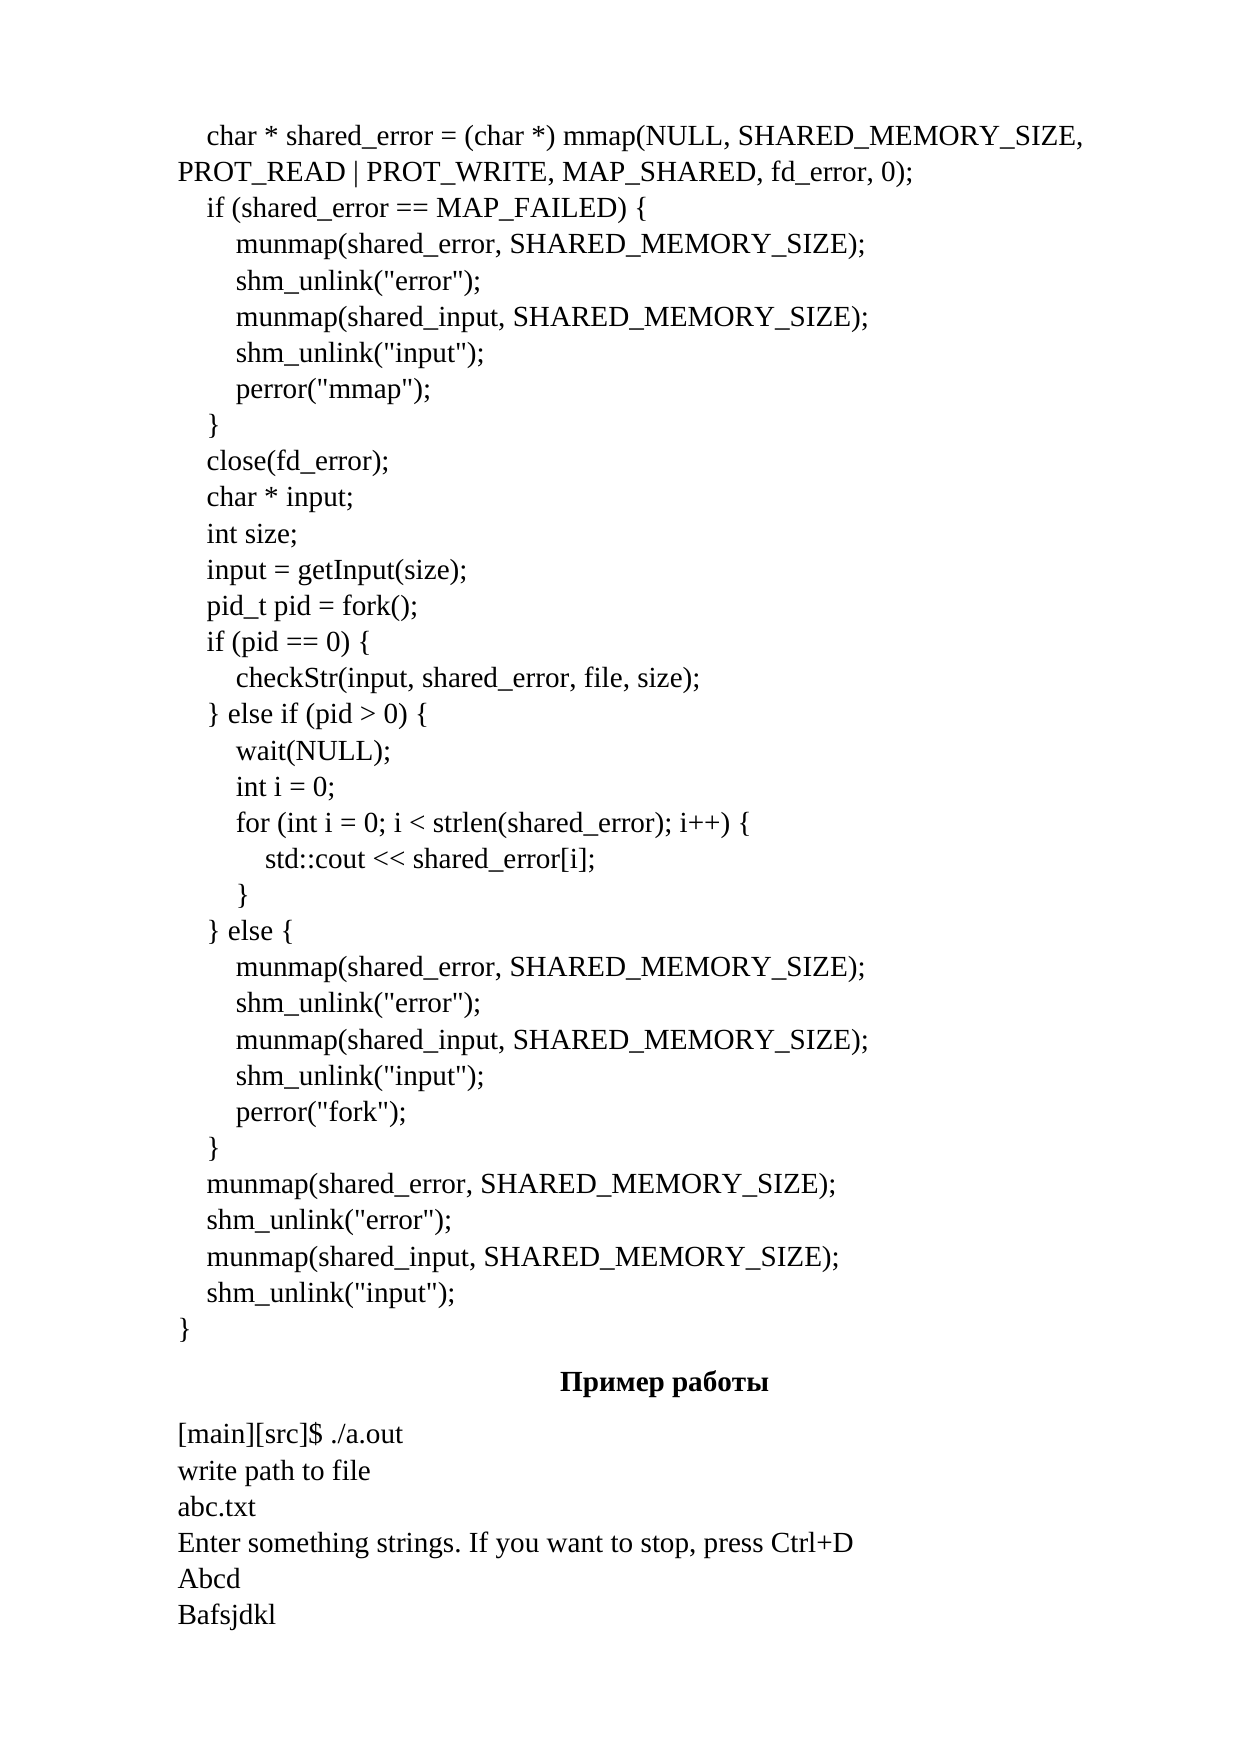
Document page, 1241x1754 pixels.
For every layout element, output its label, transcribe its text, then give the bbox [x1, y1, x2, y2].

text Abcd [177, 1561, 1152, 1595]
text [main][src]$ ./a.out [177, 1417, 1152, 1450]
text } [177, 877, 1152, 911]
text for (int i = 0; i < strlen(shared_error); i++) { [177, 805, 1152, 838]
text if (pid == 0) { [177, 624, 1152, 658]
text munmap(shared_error, SHARED_MEMORY_SIZE); [177, 949, 1152, 983]
text munmap(shared_input, SHARED_MEMORY_SIZE); [177, 299, 1152, 332]
text char * input; [177, 479, 1152, 513]
text input = getInput(size); [177, 552, 1152, 585]
text checkStr(input, shared_error, file, size); [177, 660, 1152, 694]
text } [177, 1311, 1152, 1344]
text shm_unlink("input"); [177, 1275, 1152, 1308]
text shm_unlink("input"); [177, 335, 1152, 368]
text munmap(shared_error, SHARED_MEMORY_SIZE); [177, 227, 1152, 260]
text } [177, 407, 1152, 441]
text munmap(shared_error, SHARED_MEMORY_SIZE); [177, 1166, 1152, 1200]
text munmap(shared_input, SHARED_MEMORY_SIZE); [177, 1022, 1152, 1055]
text } else { [177, 913, 1152, 947]
text perror("fork"); [177, 1094, 1152, 1128]
text shm_unlink("error"); [177, 263, 1152, 296]
text int size; [177, 516, 1152, 549]
text Пример работы [177, 1364, 1152, 1397]
text Enter something strings. If you want to stop, press Ctrl+D [177, 1525, 1152, 1558]
text write path to file [177, 1453, 1152, 1486]
text shm_unlink("error"); [177, 1202, 1152, 1236]
text int i = 0; [177, 769, 1152, 802]
text wait(NULL); [177, 733, 1152, 766]
text abc.txt [177, 1489, 1152, 1522]
text if (shared_error == MAP_FAILED) { [177, 190, 1152, 224]
text } else if (pid > 0) { [177, 696, 1152, 730]
text shm_unlink("input"); [177, 1058, 1152, 1091]
text shm_unlink("error"); [177, 986, 1152, 1019]
text munmap(shared_input, SHARED_MEMORY_SIZE); [177, 1239, 1152, 1272]
text pid_t pid = fork(); [177, 588, 1152, 622]
text Bafsjdkl [177, 1597, 1152, 1631]
text char * shared_error = (char *) mmap(NULL, SHARED_MEMORY_SIZE, PROT_READ | PROT_WRITE, MAP_SHARED, fd_error, 0); [177, 118, 1152, 188]
text std::cout << shared_error[i]; [177, 841, 1152, 874]
text close(fd_error); [177, 443, 1152, 477]
text } [177, 1130, 1152, 1164]
text perror("mmap"); [177, 371, 1152, 405]
